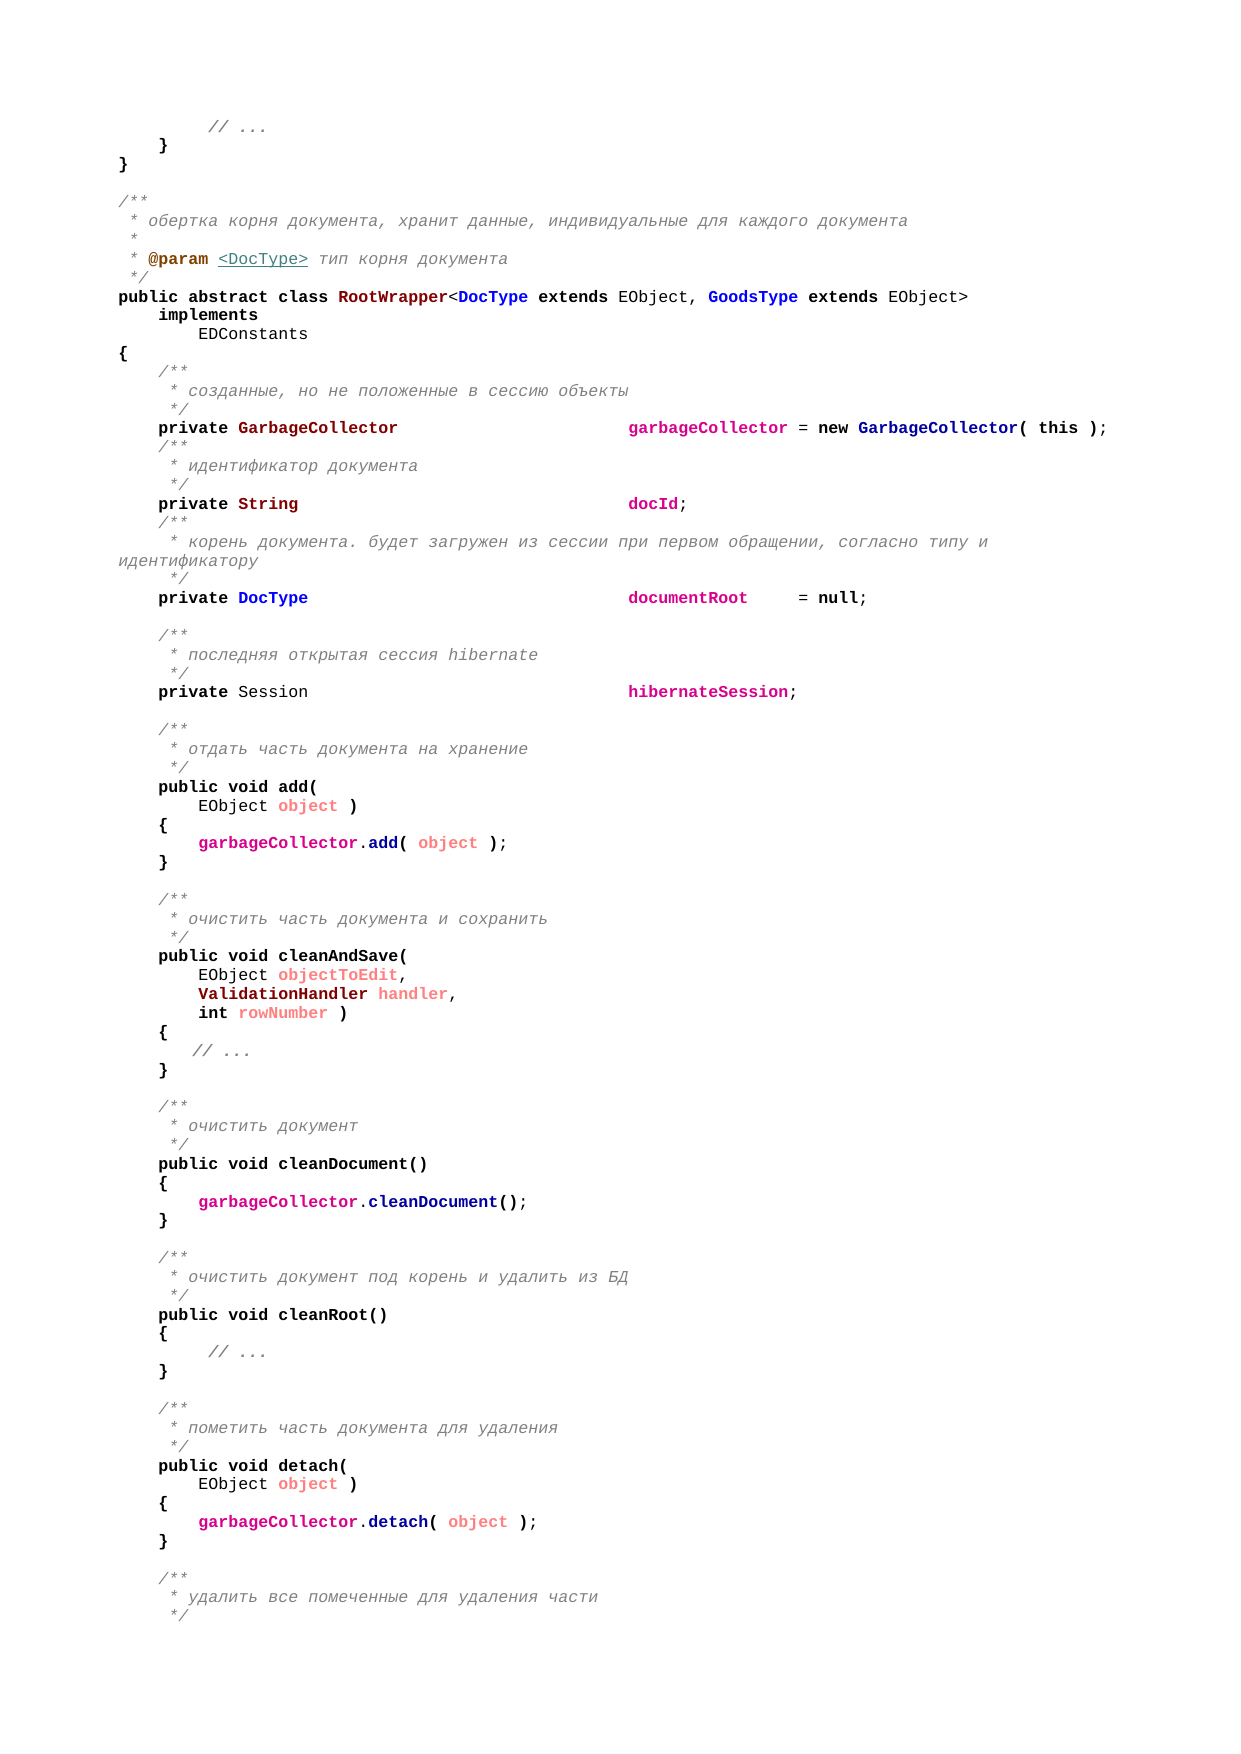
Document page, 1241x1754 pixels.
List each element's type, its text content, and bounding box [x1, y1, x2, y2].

text { [118, 345, 1122, 363]
text garbageCollector.add( object ); [118, 835, 1122, 854]
text garbageCollector.cleanDocument(); [118, 1193, 1122, 1212]
text private DocType documentRoot = null; [118, 590, 1122, 609]
text * корень документа. будет загружен из сессии при первом обращении, согласно типу и идентификатору [118, 533, 1122, 571]
text * созданные, но не положенные в сессию объекты [118, 382, 1122, 401]
text // ... [118, 1042, 1122, 1061]
text EDConstants [118, 326, 1122, 345]
text */ [118, 665, 1122, 684]
text } [118, 1212, 1122, 1231]
text { [118, 1023, 1122, 1042]
text */ [118, 571, 1122, 590]
text private GarbageCollector garbageCollector = new GarbageCollector( this ); [118, 420, 1122, 439]
text * очистить документ под корень и удалить из БД [118, 1268, 1122, 1287]
text /** [118, 722, 1122, 741]
text { [118, 1495, 1122, 1514]
text * очистить документ [118, 1118, 1122, 1137]
text /** [118, 1099, 1122, 1118]
text garbageCollector.detach( object ); [118, 1514, 1122, 1532]
text /** [118, 363, 1122, 382]
text // ... [118, 1344, 1122, 1363]
text public abstract class RootWrapper<DocType extends EObject, GoodsType extends EObject> [118, 288, 1122, 307]
text /** [118, 891, 1122, 910]
text /** [118, 1570, 1122, 1589]
text } [118, 1532, 1122, 1551]
text implements [118, 307, 1122, 326]
text { [118, 1174, 1122, 1193]
text } [118, 1061, 1122, 1080]
text } [118, 137, 1122, 156]
text private String docId; [118, 496, 1122, 514]
text EObject object ) [118, 1476, 1122, 1495]
text /** [118, 1401, 1122, 1419]
text * удалить все помеченные для удаления части [118, 1589, 1122, 1608]
text /** [118, 627, 1122, 646]
text */ [118, 1438, 1122, 1457]
text * пометить часть документа для удаления [118, 1419, 1122, 1438]
text * идентификатор документа [118, 458, 1122, 477]
text */ [118, 929, 1122, 948]
text /** [118, 439, 1122, 458]
text public void cleanDocument() [118, 1155, 1122, 1174]
text /** [118, 194, 1122, 213]
text /** [118, 514, 1122, 533]
text { [118, 1325, 1122, 1344]
text */ [118, 1287, 1122, 1306]
text } [118, 854, 1122, 873]
text * отдать часть документа на хранение [118, 741, 1122, 759]
text public void detach( [118, 1457, 1122, 1476]
text */ [118, 401, 1122, 420]
text public void cleanAndSave( [118, 948, 1122, 967]
text */ [118, 269, 1122, 288]
text * [118, 232, 1122, 250]
text /** [118, 1250, 1122, 1268]
text ValidationHandler handler, [118, 986, 1122, 1004]
text EObject object ) [118, 797, 1122, 816]
text */ [118, 1608, 1122, 1627]
text int rowNumber ) [118, 1004, 1122, 1023]
text } [118, 156, 1122, 175]
text EObject objectToEdit, [118, 967, 1122, 986]
text * @param <DocType> тип корня документа [118, 250, 1122, 269]
text */ [118, 477, 1122, 496]
text } [118, 1363, 1122, 1382]
text * очистить часть документа и сохранить [118, 910, 1122, 929]
text * последняя открытая сессия hibernate [118, 646, 1122, 665]
text { [118, 816, 1122, 835]
text * обертка корня документа, хранит данные, индивидуальные для каждого документа [118, 213, 1122, 232]
text public void add( [118, 778, 1122, 797]
text */ [118, 1137, 1122, 1155]
text // ... [118, 118, 1122, 137]
text */ [118, 759, 1122, 778]
text private Session hibernateSession; [118, 684, 1122, 703]
text public void cleanRoot() [118, 1306, 1122, 1325]
